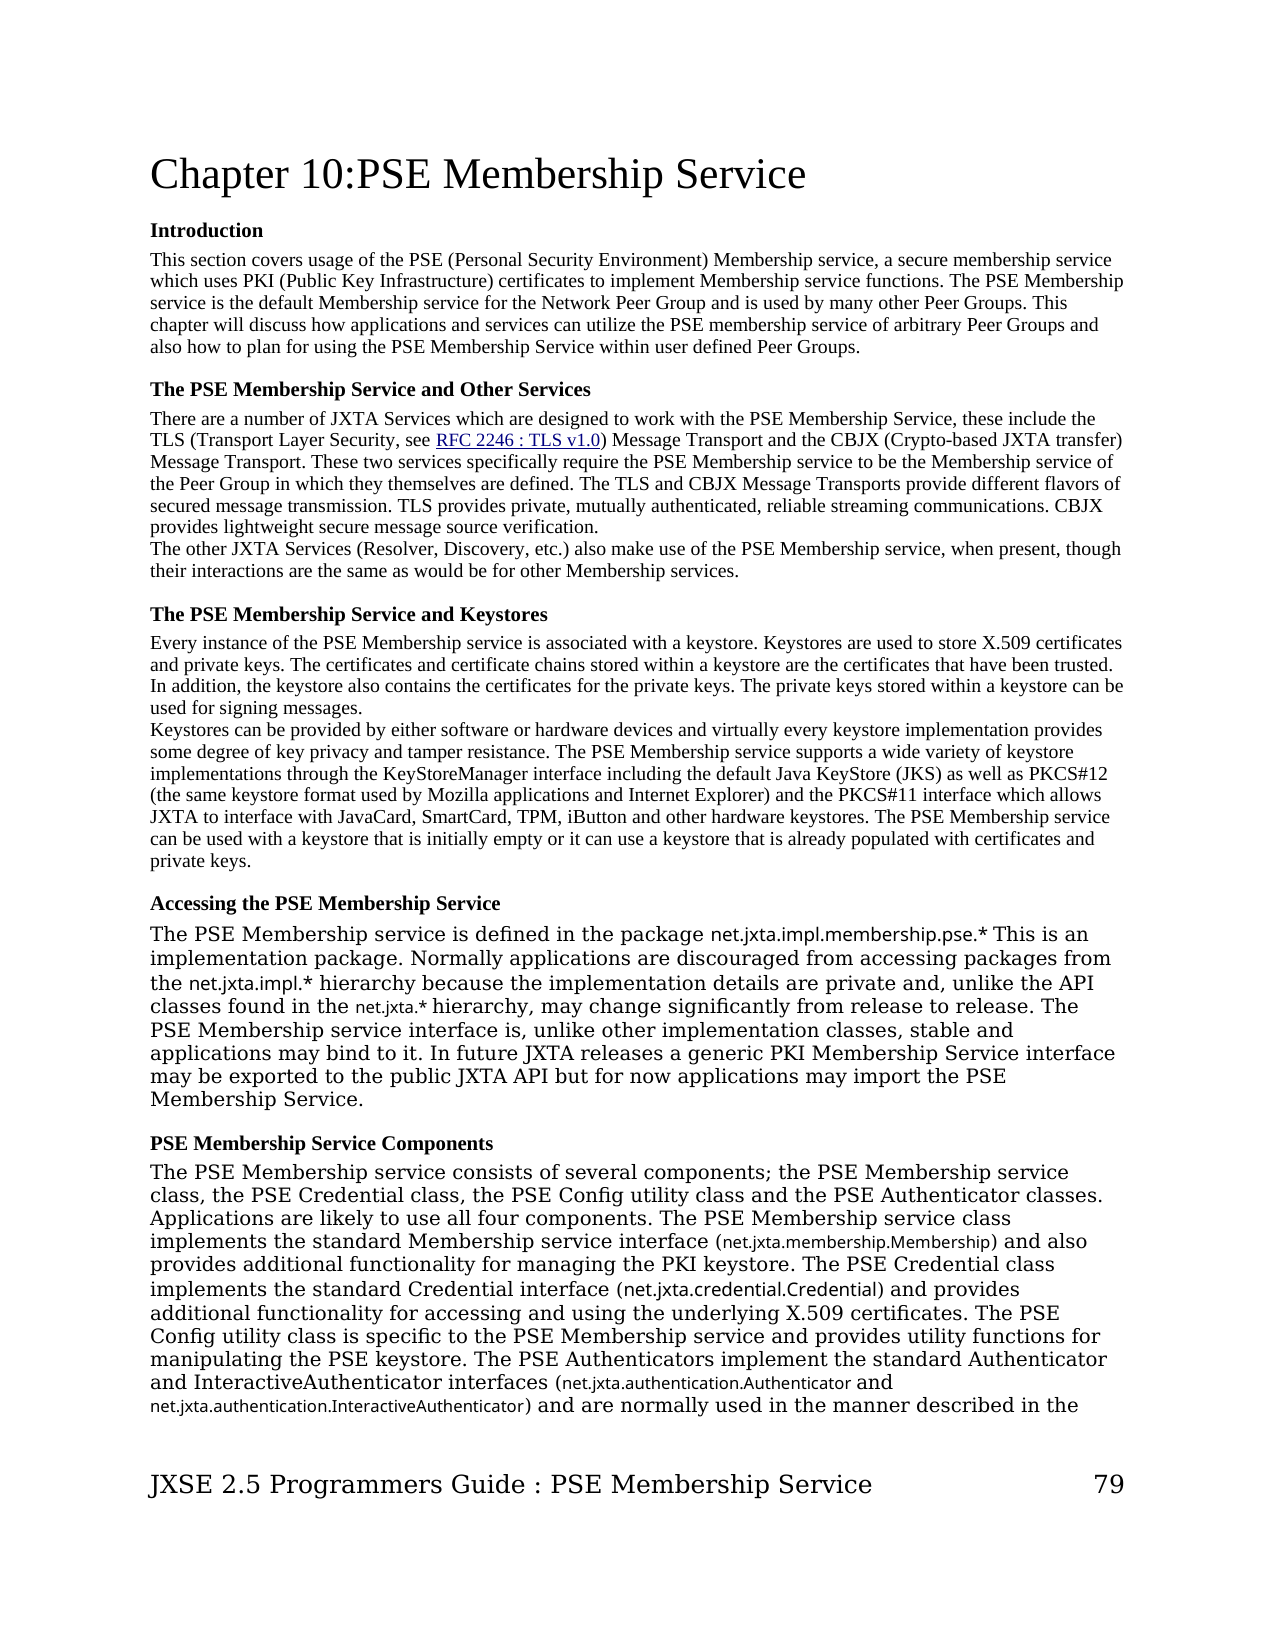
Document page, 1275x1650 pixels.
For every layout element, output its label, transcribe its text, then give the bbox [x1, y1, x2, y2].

title PSE Membership Service [150, 150, 1075, 198]
text Keystores can be provided by either software or hardware devices and virtually every keystore implementation provides some degree of key privacy and tamper resistance. The PSE Membership service supports a wide variety of keystore implementations through the KeyStoreManager interface including the default Java KeyStore (JKS) as well as PKCS#12 (the same keystore format used by Mozilla applications and Internet Explorer) and the PKCS#11 interface which allows JXTA to interface with JavaCard, SmartCard, TPM, iButton and other hardware keystores. The PSE Membership service can be used with a keystore that is initially empty or it can use a keystore that is already populated with certificates and private keys. [150, 719, 1125, 871]
text The other JXTA Services (Resolver, Discovery, etc.) also make use of the PSE Membership service, when present, though their interactions are the same as would be for other Membership services. [150, 538, 1125, 582]
text The PSE Membership Service and Keystores [150, 603, 1125, 626]
text The PSE Membership service consists of several components; the PSE Membership service class, the PSE Credential class, the PSE Config utility class and the PSE Authenticator classes. Applications are likely to use all four components. The PSE Membership service class implements the standard Membership service interface (net.jxta.membership.Membership) and also provides additional functionality for managing the PKI keystore. The PSE Credential class implements the standard Credential interface (net.jxta.credential.Credential) and provides additional functionality for accessing and using the underlying X.509 certificates. The PSE Config utility class is specific to the PSE Membership service and provides utility functions for manipulating the PSE keystore. The PSE Authenticators implement the standard Authenticator and InteractiveAuthenticator interfaces (net.jxta.authentication.Authenticator and net.jxta.authentication.InteractiveAuthenticator) and are normally used in the manner described in the [150, 1161, 1125, 1417]
text This section covers usage of the PSE (Personal Security Environment) Membership service, a secure membership service which uses PKI (Public Key Infrastructure) certificates to implement Membership service functions. The PSE Membership service is the default Membership service for the Network Peer Group and is used by many other Peer Groups. This chapter will discuss how applications and services can utilize the PSE membership service of arbitrary Peer Groups and also how to plan for using the PSE Membership Service within user defined Peer Groups. [150, 249, 1125, 357]
text PSE Membership Service Components [150, 1132, 1125, 1155]
text There are a number of JXTA Services which are designed to work with the PSE Membership Service, these include the TLS (Transport Layer Security, see RFC 2246 : TLS v1.0) Message Transport and the CBJX (Crypto-based JXTA transfer) Message Transport. These two services specifically require the PSE Membership service to be the Membership service of the Peer Group in which they themselves are defined. The TLS and CBJX Message Transports provide different flavors of secured message transmission. TLS provides private, mutually authenticated, reliable streaming communications. CBJX provides lightweight secure message source verification. [150, 408, 1125, 538]
text Accessing the PSE Membership Service [150, 892, 1125, 915]
text Every instance of the PSE Membership service is associated with a keystore. Keystores are used to store X.509 certificates and private keys. The certificates and certificate chains stored within a keystore are the certificates that have been trusted. In addition, the keystore also contains the certificates for the private keys. The private keys stored within a keystore can be used for signing messages. [150, 632, 1125, 719]
text The PSE Membership Service and Other Services [150, 378, 1125, 401]
text The PSE Membership service is defined in the package net.jxta.impl.membership.pse.* This is an implementation package. Normally applications are discouraged from accessing packages from the net.jxta.impl.* hierarchy because the implementation details are private and, unlike the API classes found in the net.jxta.* hierarchy, may change significantly from release to release. The PSE Membership service interface is, unlike other implementation classes, stable and applications may bind to it. In future JXTA releases a generic PKI Membership Service interface may be exported to the public JXTA API but for now applications may import the PSE Membership Service. [150, 921, 1125, 1111]
text Introduction [150, 219, 1125, 242]
